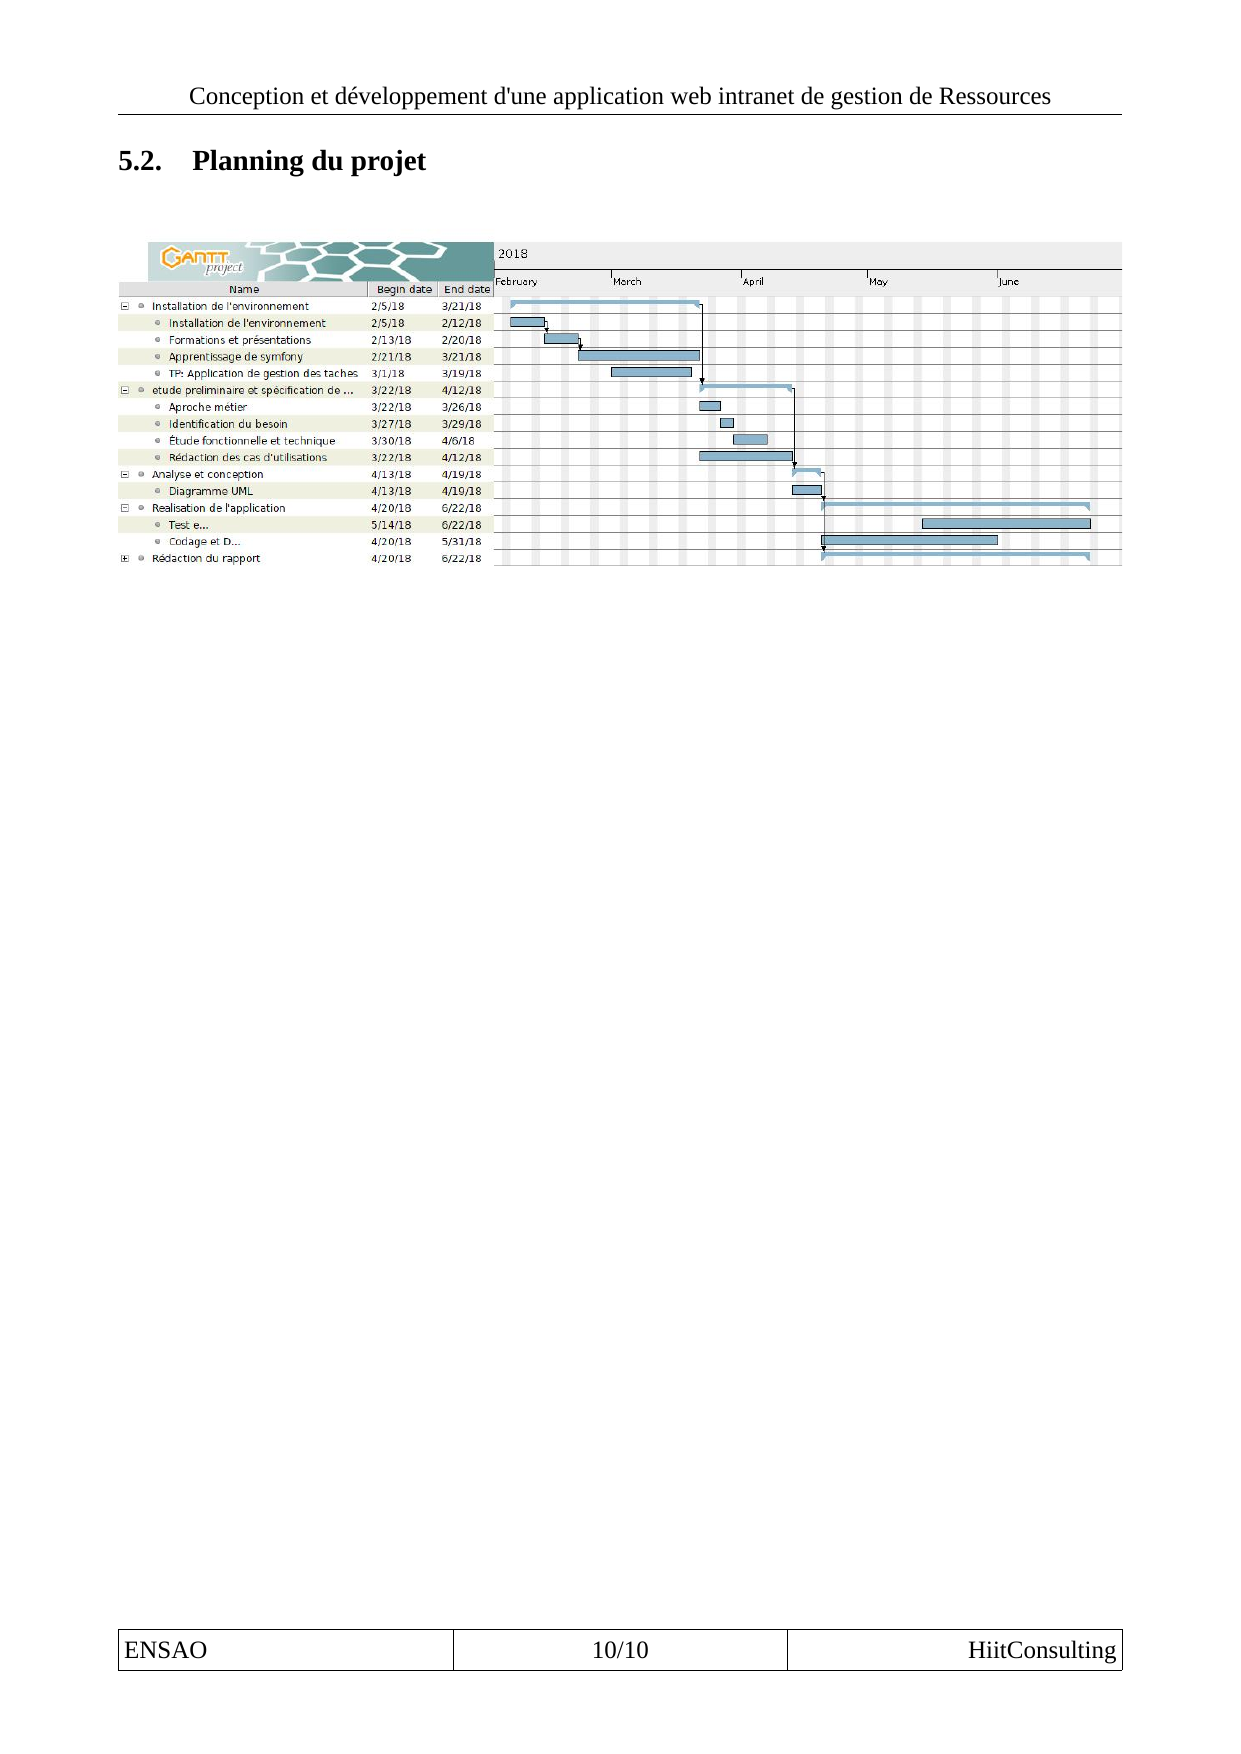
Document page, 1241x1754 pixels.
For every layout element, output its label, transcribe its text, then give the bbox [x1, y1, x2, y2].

picture [118, 202, 1123, 566]
text 5.2. Planning du projet [118, 143, 1122, 177]
